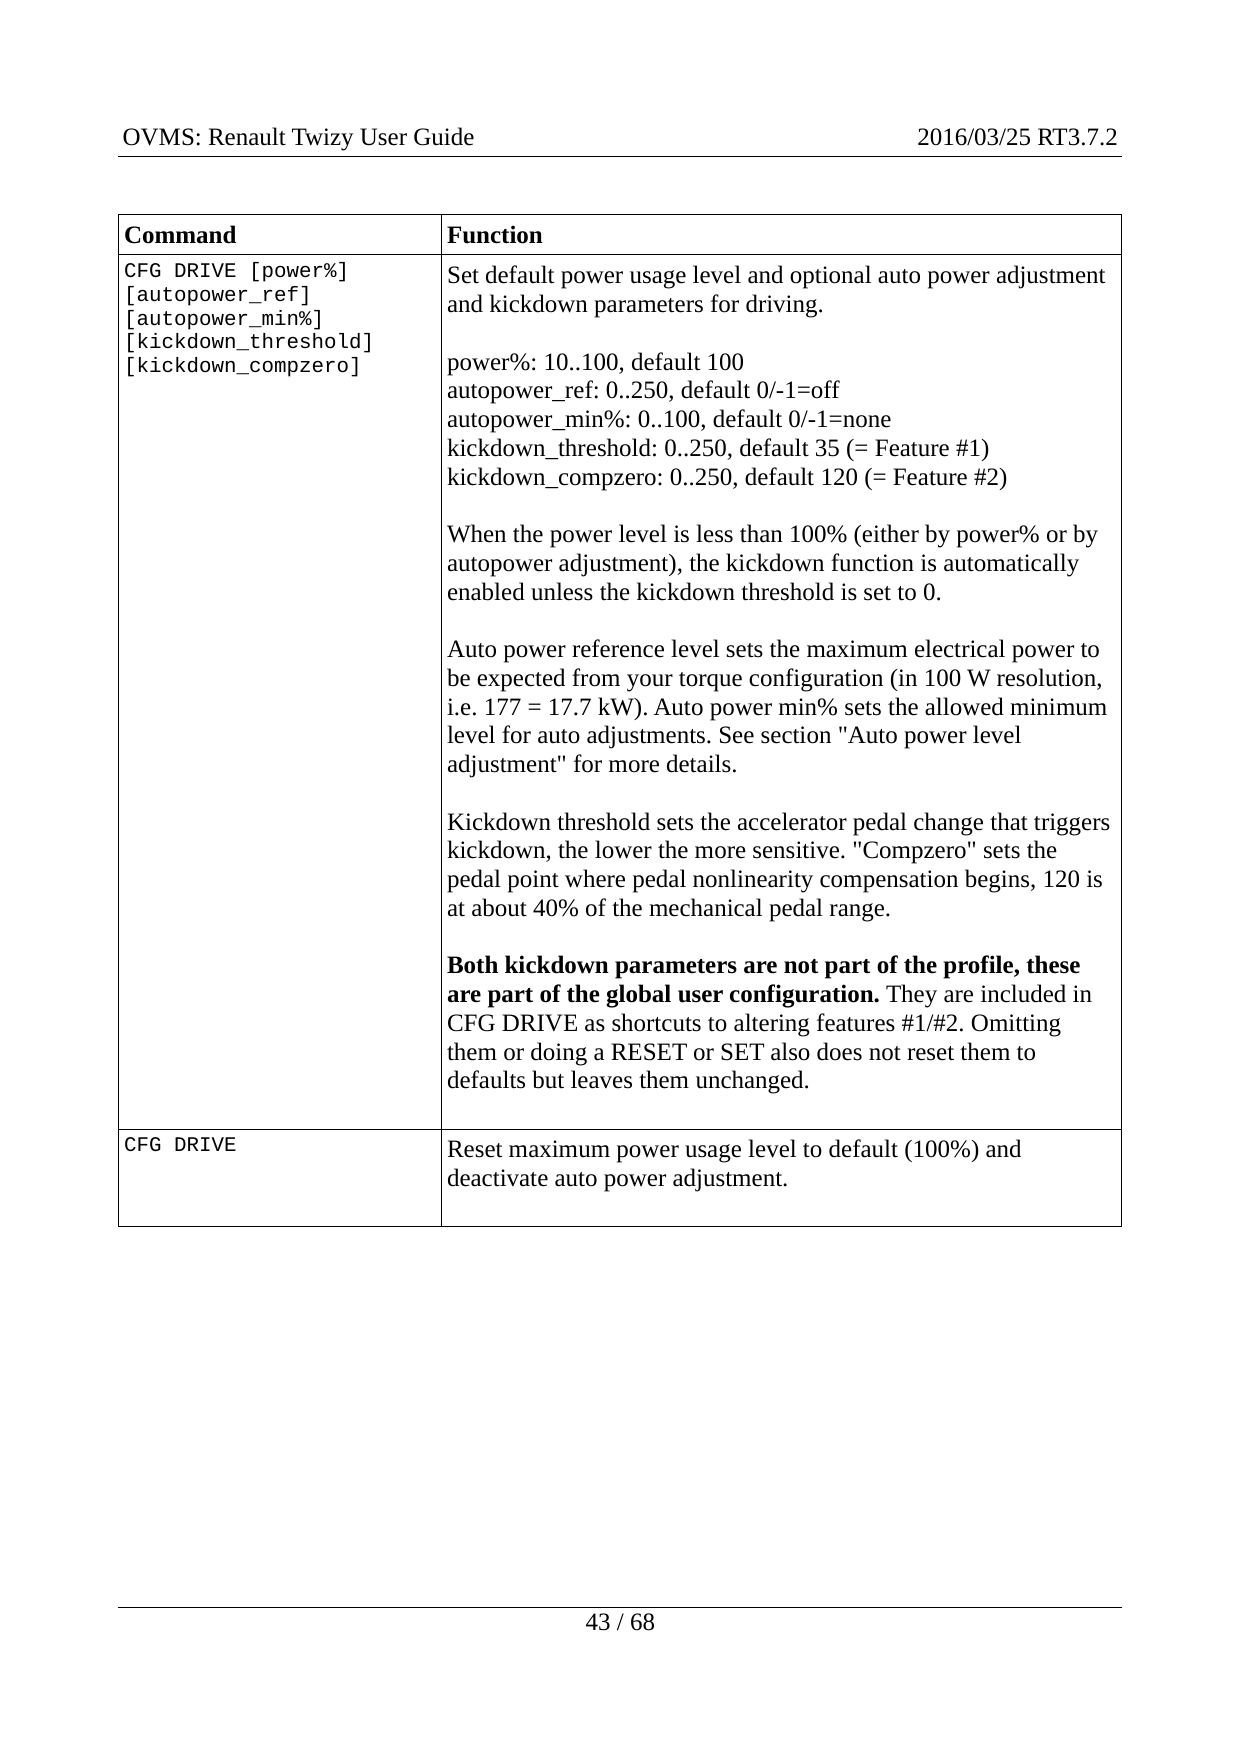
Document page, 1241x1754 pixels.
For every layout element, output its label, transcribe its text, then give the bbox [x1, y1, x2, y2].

table_header Command [119, 215, 441, 254]
table_cell CFG DRIVE [119, 1130, 441, 1226]
table_cell Reset maximum power usage level to default (100%) and deactivate auto power adjustment. [442, 1130, 1121, 1226]
table_cell Set default power usage level and optional auto power adjustment and kickdown parameters for driving. power%: 10..100, default 100 autopower_ref: 0..250, default 0/-1=off autopower_min%: 0..100, default 0/-1=none kickdown_threshold: 0..250, default 35 (= Feature #1) kickdown_compzero: 0..250, default 120 (= Feature #2) When the power level is less than 100% (either by power% or by autopower adjustment), the kickdown function is automatically enabled unless the kickdown threshold is set to 0. Auto power reference level sets the maximum electrical power to be expected from your torque configuration (in 100 W resolution, i.e. 177 = 17.7 kW). Auto power min% sets the allowed minimum level for auto adjustments. See section "Auto power level adjustment" for more details. Kickdown threshold sets the accelerator pedal change that triggers kickdown, the lower the more sensitive. "Compzero" sets the pedal point where pedal nonlinearity compensation begins, 120 is at about 40% of the mechanical pedal range. Both kickdown parameters are not part of the profile, these are part of the global user configuration. They are included in CFG DRIVE as shortcuts to altering features #1/#2. Omitting them or doing a RESET or SET also does not reset them to defaults but leaves them unchanged. [442, 255, 1121, 1128]
table_cell CFG DRIVE [power%] [autopower_ref] [autopower_min%][kickdown_threshold] [kickdown_compzero] [119, 255, 441, 1128]
table_header Function [442, 215, 1121, 254]
